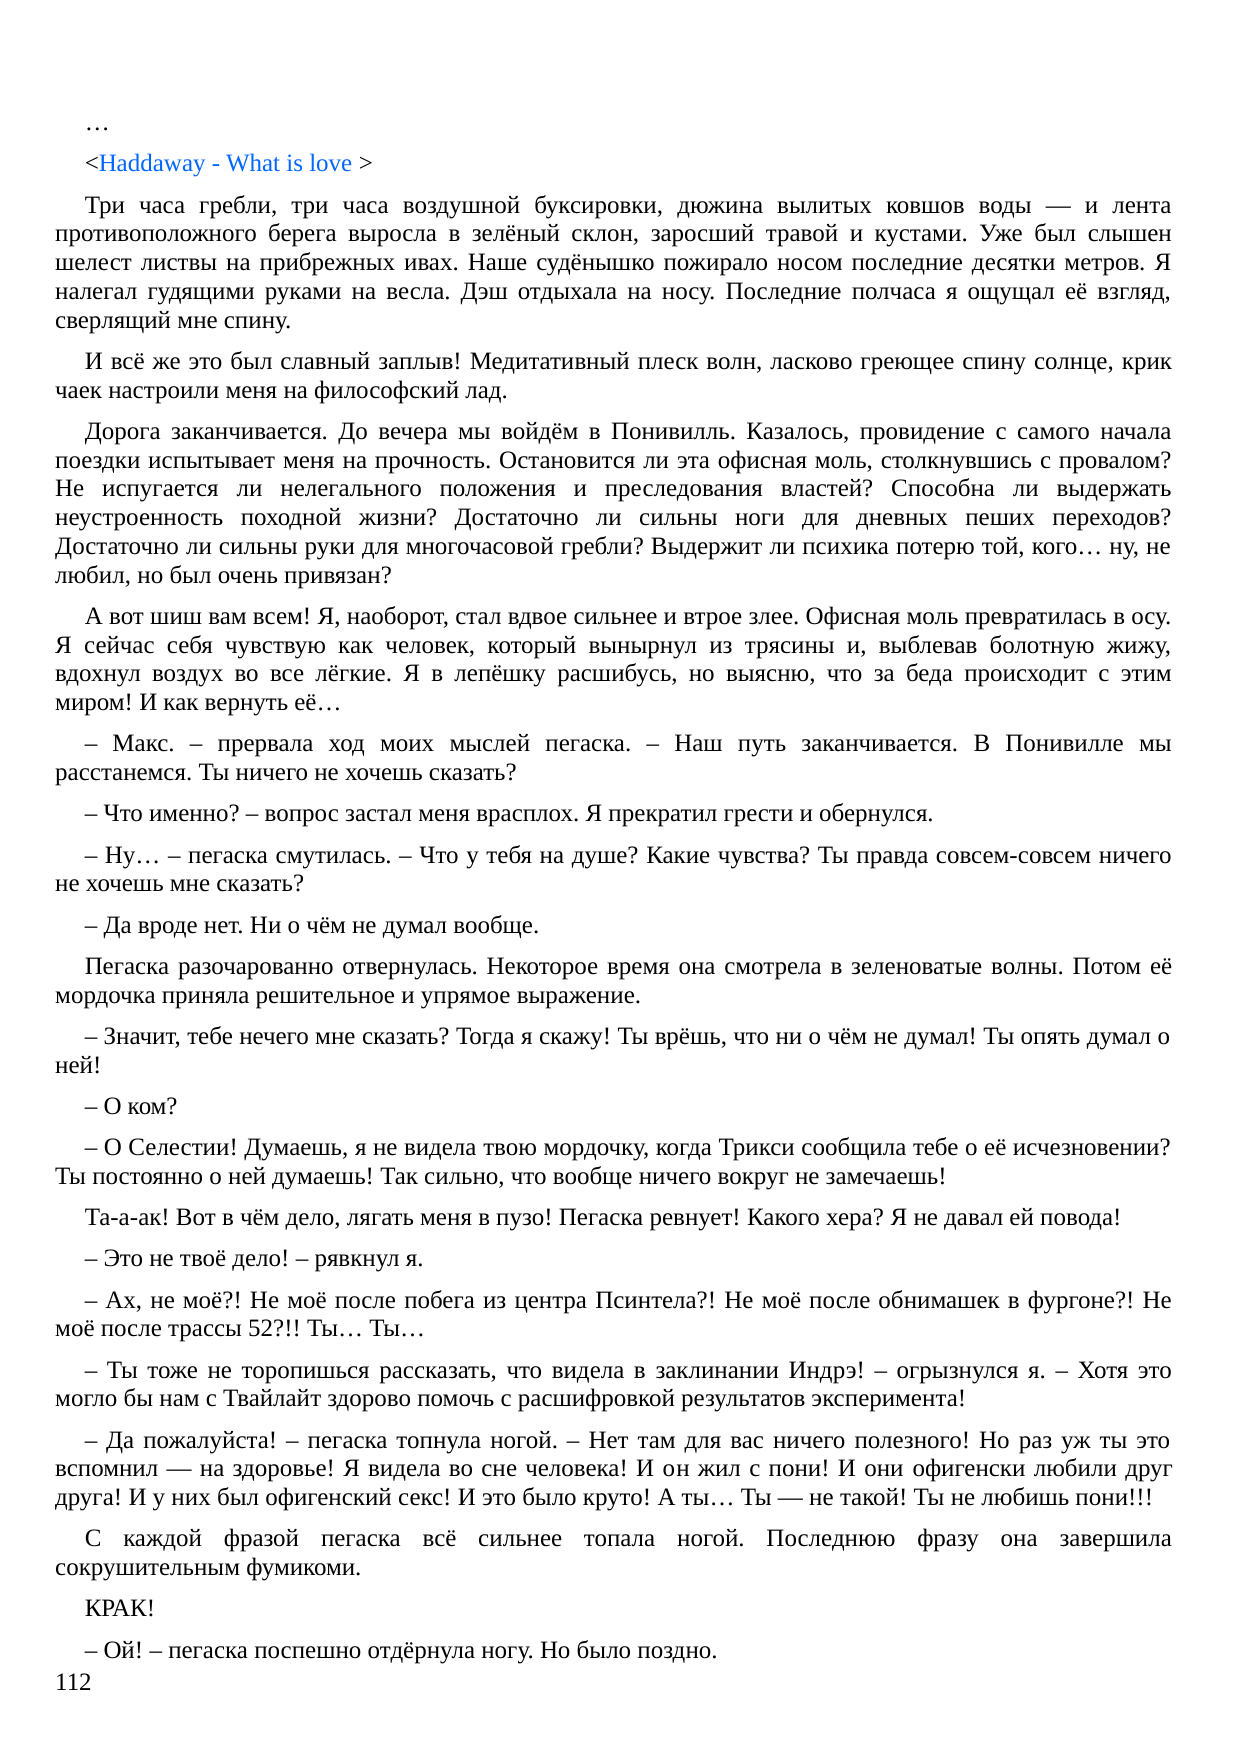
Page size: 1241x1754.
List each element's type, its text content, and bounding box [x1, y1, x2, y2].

text Дорога заканчивается. До вечера мы войдём в Понивилль. Казалось, провидение с самого начала поездки испытывает меня на прочность. Остановится ли эта офисная моль, столкнувшись с провалом? Не испугается ли нелегального положения и преследования властей? Способна ли выдержать неустроенность походной жизни? Достаточно ли сильны ноги для дневных пеших переходов? Достаточно ли сильны руки для многочасовой гребли? Выдержит ли психика потерю той, кого… ну, не любил, но был очень привязан? [55, 416, 1173, 588]
text – Ой! – пегаска поспешно отдёрнула ногу. Но было поздно. [55, 1635, 1173, 1663]
text Та-а-ак! Вот в чём дело, лягать меня в пузо! Пегаска ревнует! Какого хера? Я не давал ей повода! [55, 1202, 1173, 1231]
text – Ах, не моё?! Не моё после побега из центра Псинтела?! Не моё после обнимашек в фургоне?! Не моё после трассы 52?!! Ты… Ты… [55, 1285, 1173, 1342]
text А вот шиш вам всем! Я, наоборот, стал вдвое сильнее и втрое злее. Офисная моль превратилась в осу. Я сейчас себя чувствую как человек, который вынырнул из трясины и, выблевав болотную жижу, вдохнул воздух во все лёгкие. Я в лепёшку расшибусь, но выясню, что за беда происходит с этим миром! И как вернуть её… [55, 601, 1173, 716]
text С каждой фразой пегаска всё сильнее топала ногой. Последнюю фразу она завершила сокрушительным фумикоми. [55, 1523, 1173, 1581]
text – Значит, тебе нечего мне сказать? Тогда я скажу! Ты врёшь, что ни о чём не думал! Ты опять думал о ней! [55, 1021, 1173, 1078]
text – Что именно? – вопрос застал меня врасплох. Я прекратил грести и обернулся. [55, 798, 1173, 827]
text – Ну… – пегаска смутилась. – Что у тебя на душе? Какие чувства? Ты правда совсем-совсем ничего не хочешь мне сказать? [55, 840, 1173, 897]
text – Да вроде нет. Ни о чём не думал вообще. [55, 910, 1173, 938]
text Пегаска разочарованно отвернулась. Некоторое время она смотрела в зеленоватые волны. Потом её мордочка приняла решительное и упрямое выражение. [55, 951, 1173, 1008]
text – О Селестии! Думаешь, я не видела твою мордочку, когда Трикси сообщила тебе о её исчезновении? Ты постоянно о ней думаешь! Так сильно, что вообще ничего вокруг не замечаешь! [55, 1132, 1173, 1190]
text – Да пожалуйста! – пегаска топнула ногой. – Нет там для вас ничего полезного! Но раз уж ты это вспомнил — на здоровье! Я видела во сне человека! И он жил с пони! И они офигенски любили друг друга! И у них был офигенский секс! И это было круто! А ты… Ты — не такой! Ты не любишь пони!!! [55, 1425, 1173, 1511]
text – Это не твоё дело! – рявкнул я. [55, 1243, 1173, 1272]
text <Haddaway - What is love > [55, 148, 1173, 177]
text КРАК! [55, 1593, 1173, 1622]
text – О ком? [55, 1091, 1173, 1120]
text … [55, 107, 1173, 136]
text – Макс. – прервала ход моих мыслей пегаска. – Наш путь заканчивается. В Понивилле мы расстанемся. Ты ничего не хочешь сказать? [55, 728, 1173, 786]
text – Ты тоже не торопишься рассказать, что видела в заклинании Индрэ! – огрызнулся я. – Хотя это могло бы нам с Твайлайт здорово помочь с расшифровкой результатов эксперимента! [55, 1355, 1173, 1412]
text И всё же это был славный заплыв! Медитативный плеск волн, ласково греющее спину солнце, крик чаек настроили меня на философский лад. [55, 346, 1173, 403]
text Три часа гребли, три часа воздушной буксировки, дюжина вылитых ковшов воды — и лента противоположного берега выросла в зелёный склон, заросший травой и кустами. Уже был слышен шелест листвы на прибрежных ивах. Наше судёнышко пожирало носом последние десятки метров. Я налегал гудящими руками на весла. Дэш отдыхала на носу. Последние полчаса я ощущал её взгляд, сверлящий мне спину. [55, 190, 1173, 333]
